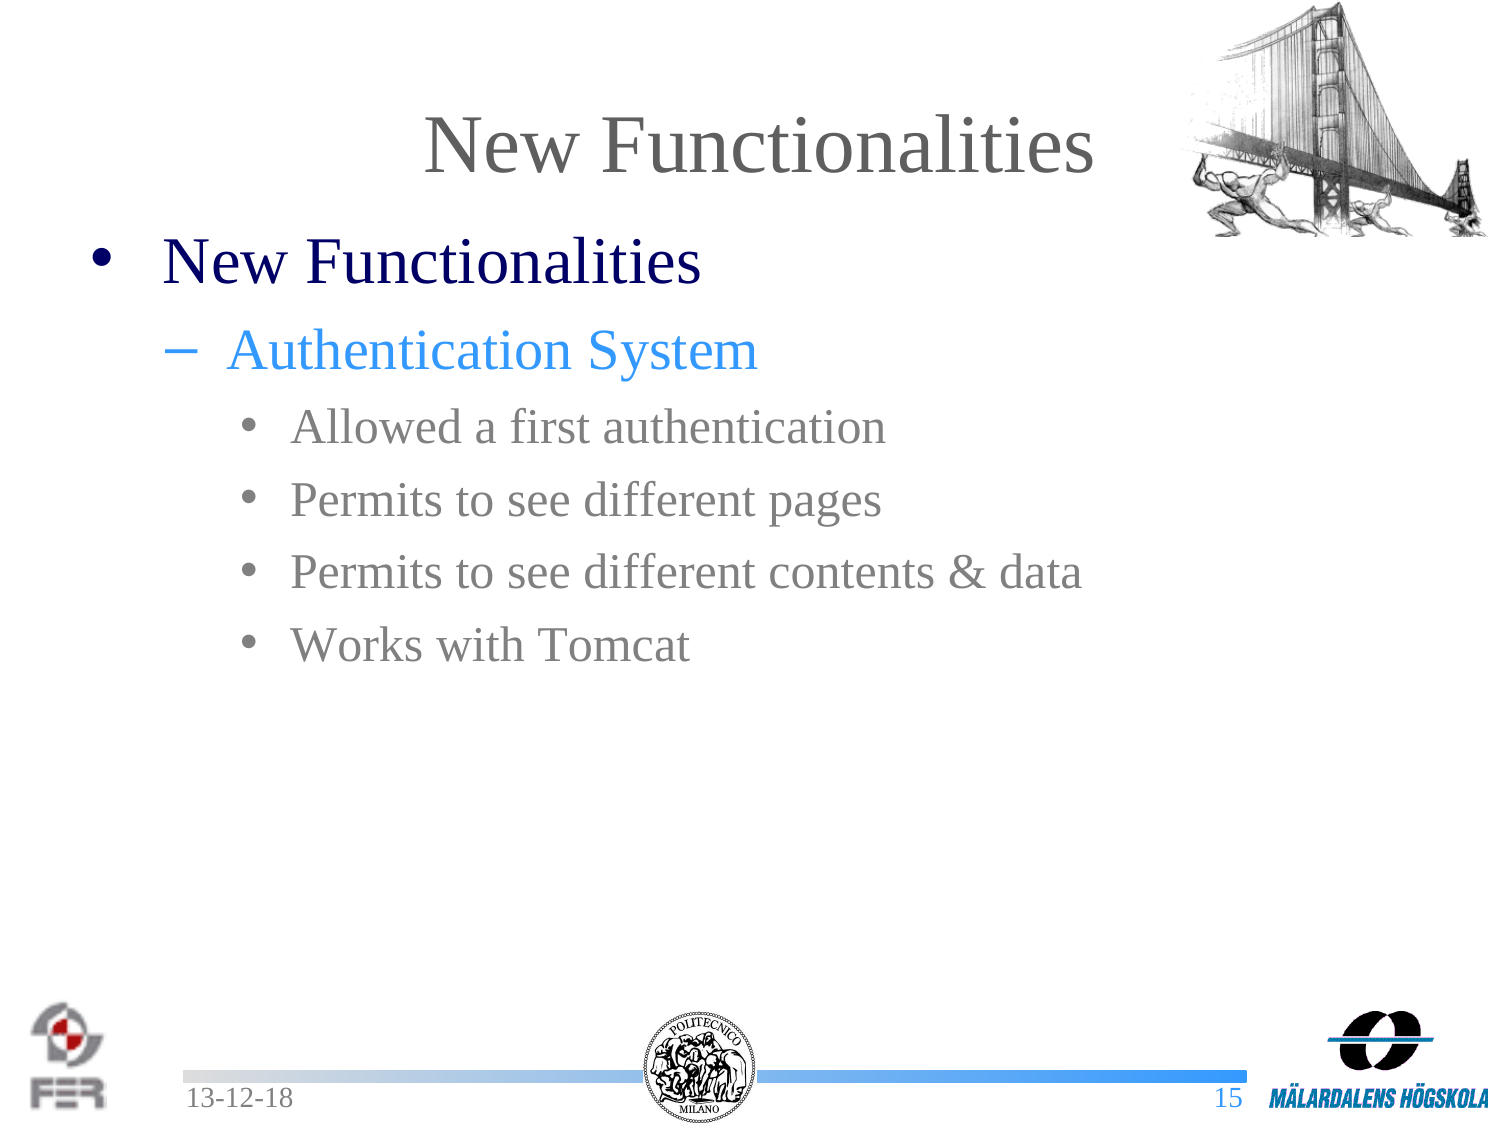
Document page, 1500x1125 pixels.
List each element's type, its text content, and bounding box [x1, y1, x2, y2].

title New Functionalities [75, 45, 1175, 209]
picture [643, 1011, 757, 1123]
picture [1175, 0, 1488, 237]
text_box 13-12-18 [171, 1070, 396, 1114]
picture [1368, 1093, 1374, 1104]
list New Functionalities Authentication System Allowed a first authentication Permits to see different pages Permits to see different contents & data Works with Tomcat [75, 209, 1426, 952]
picture [1454, 1091, 1459, 1108]
picture [1269, 1011, 1488, 1108]
text_box [1186, 1070, 1258, 1114]
picture [29, 987, 107, 1125]
picture [1435, 1096, 1441, 1104]
